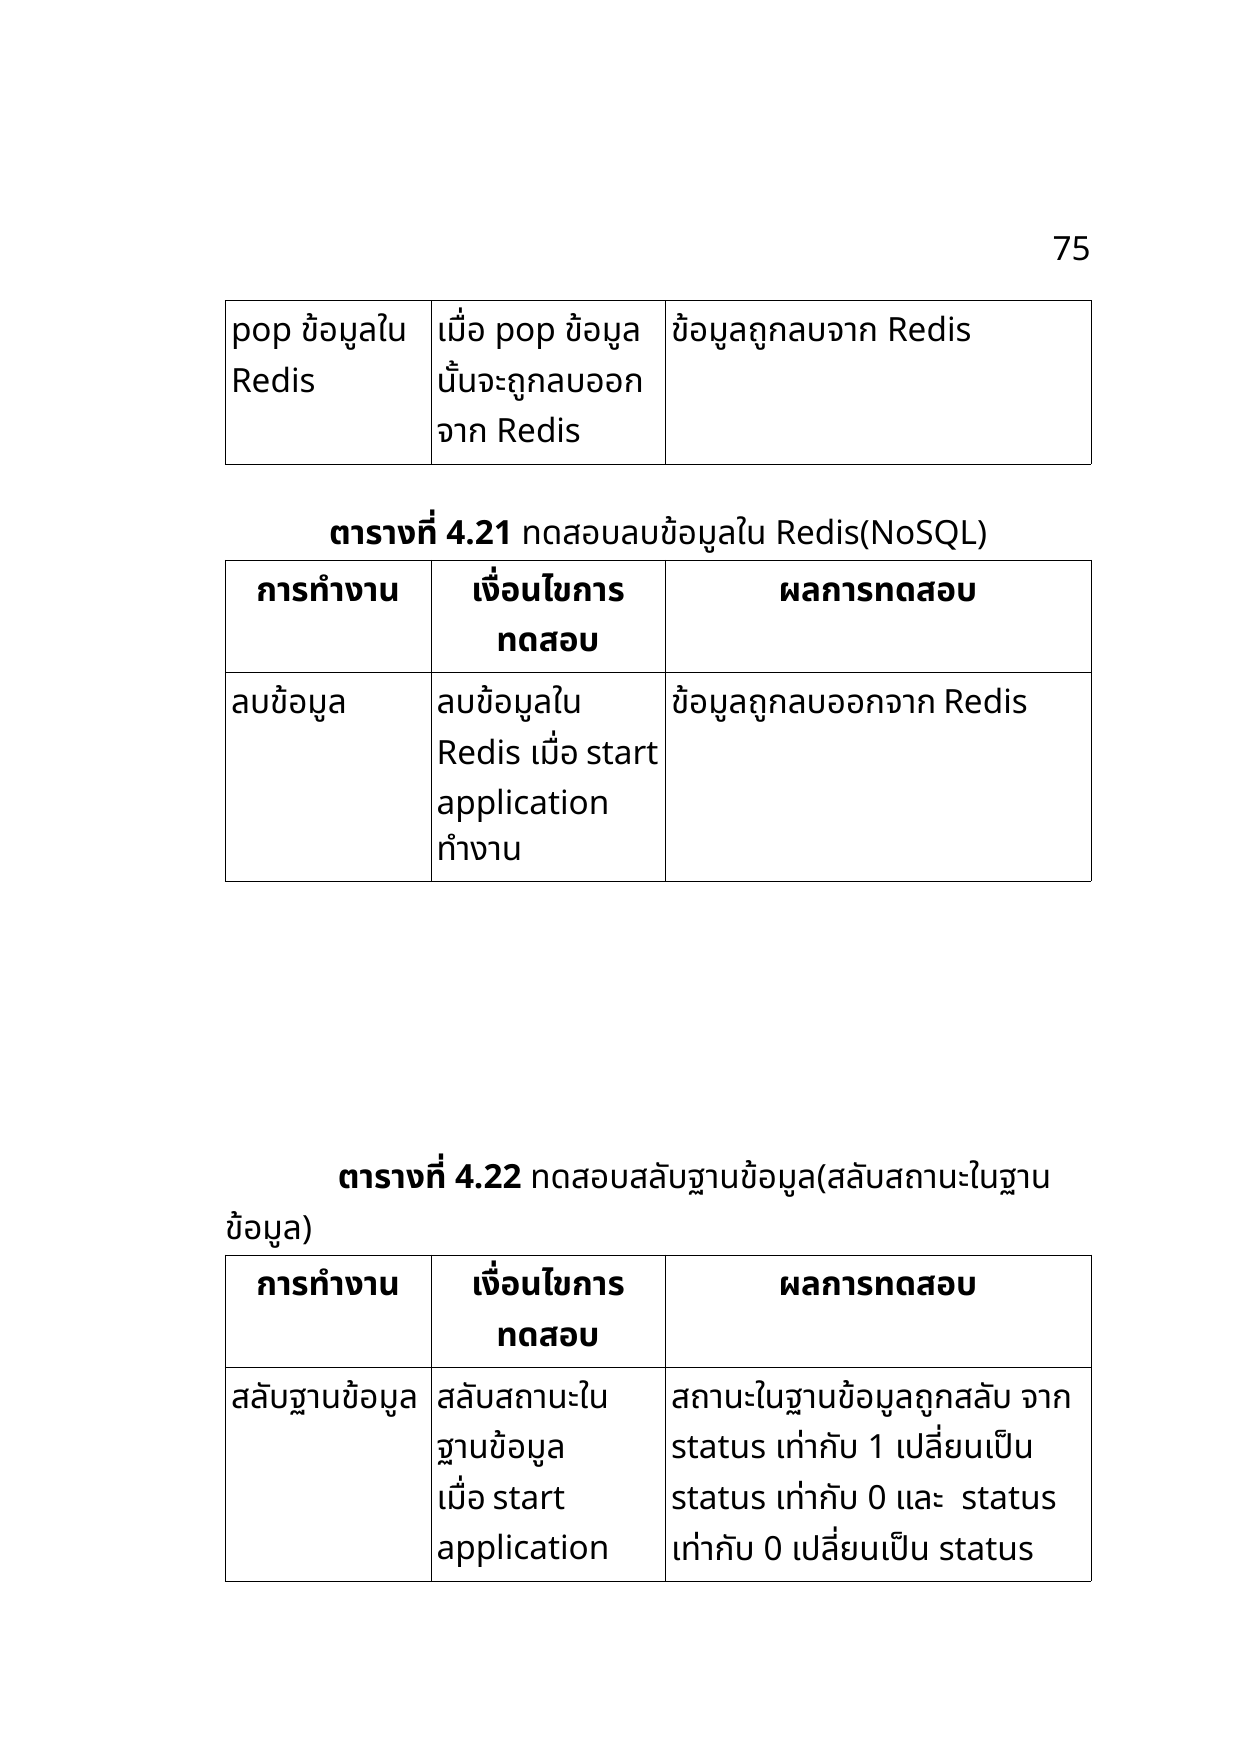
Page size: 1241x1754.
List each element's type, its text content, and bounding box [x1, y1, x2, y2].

table_cell ข้อมูลถูกลบจาก Redis [666, 301, 1091, 464]
table_header การทำงาน [226, 561, 431, 672]
table_header การทำงาน [226, 1256, 431, 1367]
table_cell ลบข้อมูลใน Redis เมื่อstart application ทำงาน [432, 673, 665, 881]
table_header เงื่อนไขการทดสอบ [432, 1256, 665, 1367]
table_cell ลบข้อมูล [226, 673, 431, 881]
table_header เงื่อนไขการทดสอบ [432, 561, 665, 672]
table_cell สถานะในฐานข้อมูลถูกสลับ จาก status เท่ากับ 1 เปลี่ยนเป็น status เท่ากับ 0 และ status เท่ากับ 0 เปลี่ยนเป็น status [666, 1368, 1091, 1581]
table_cell เมื่อ pop ข้อมูลนั้นจะถูกลบออกจาก Redis [432, 301, 665, 464]
table_cell pop ข้อมูลใน Redis [226, 301, 431, 464]
text ตารางที่ 4.21 ทดสอบลบข้อมูลใน Redis(NoSQL) [225, 509, 1091, 560]
table_header ผลการทดสอบ [666, 1256, 1091, 1367]
table_header ผลการทดสอบ [666, 561, 1091, 672]
table_cell ข้อมูลถูกลบออกจากRedis [666, 673, 1091, 881]
text ตารางที่ 4.22 ทดสอบสลับฐานข้อมูล(สลับสถานะในฐานข้อมูล) [225, 1153, 1091, 1254]
table_cell สลับสถานะในฐานข้อมูล เมื่อstart application [432, 1368, 665, 1581]
table_cell สลับฐานข้อมูล [226, 1368, 431, 1581]
